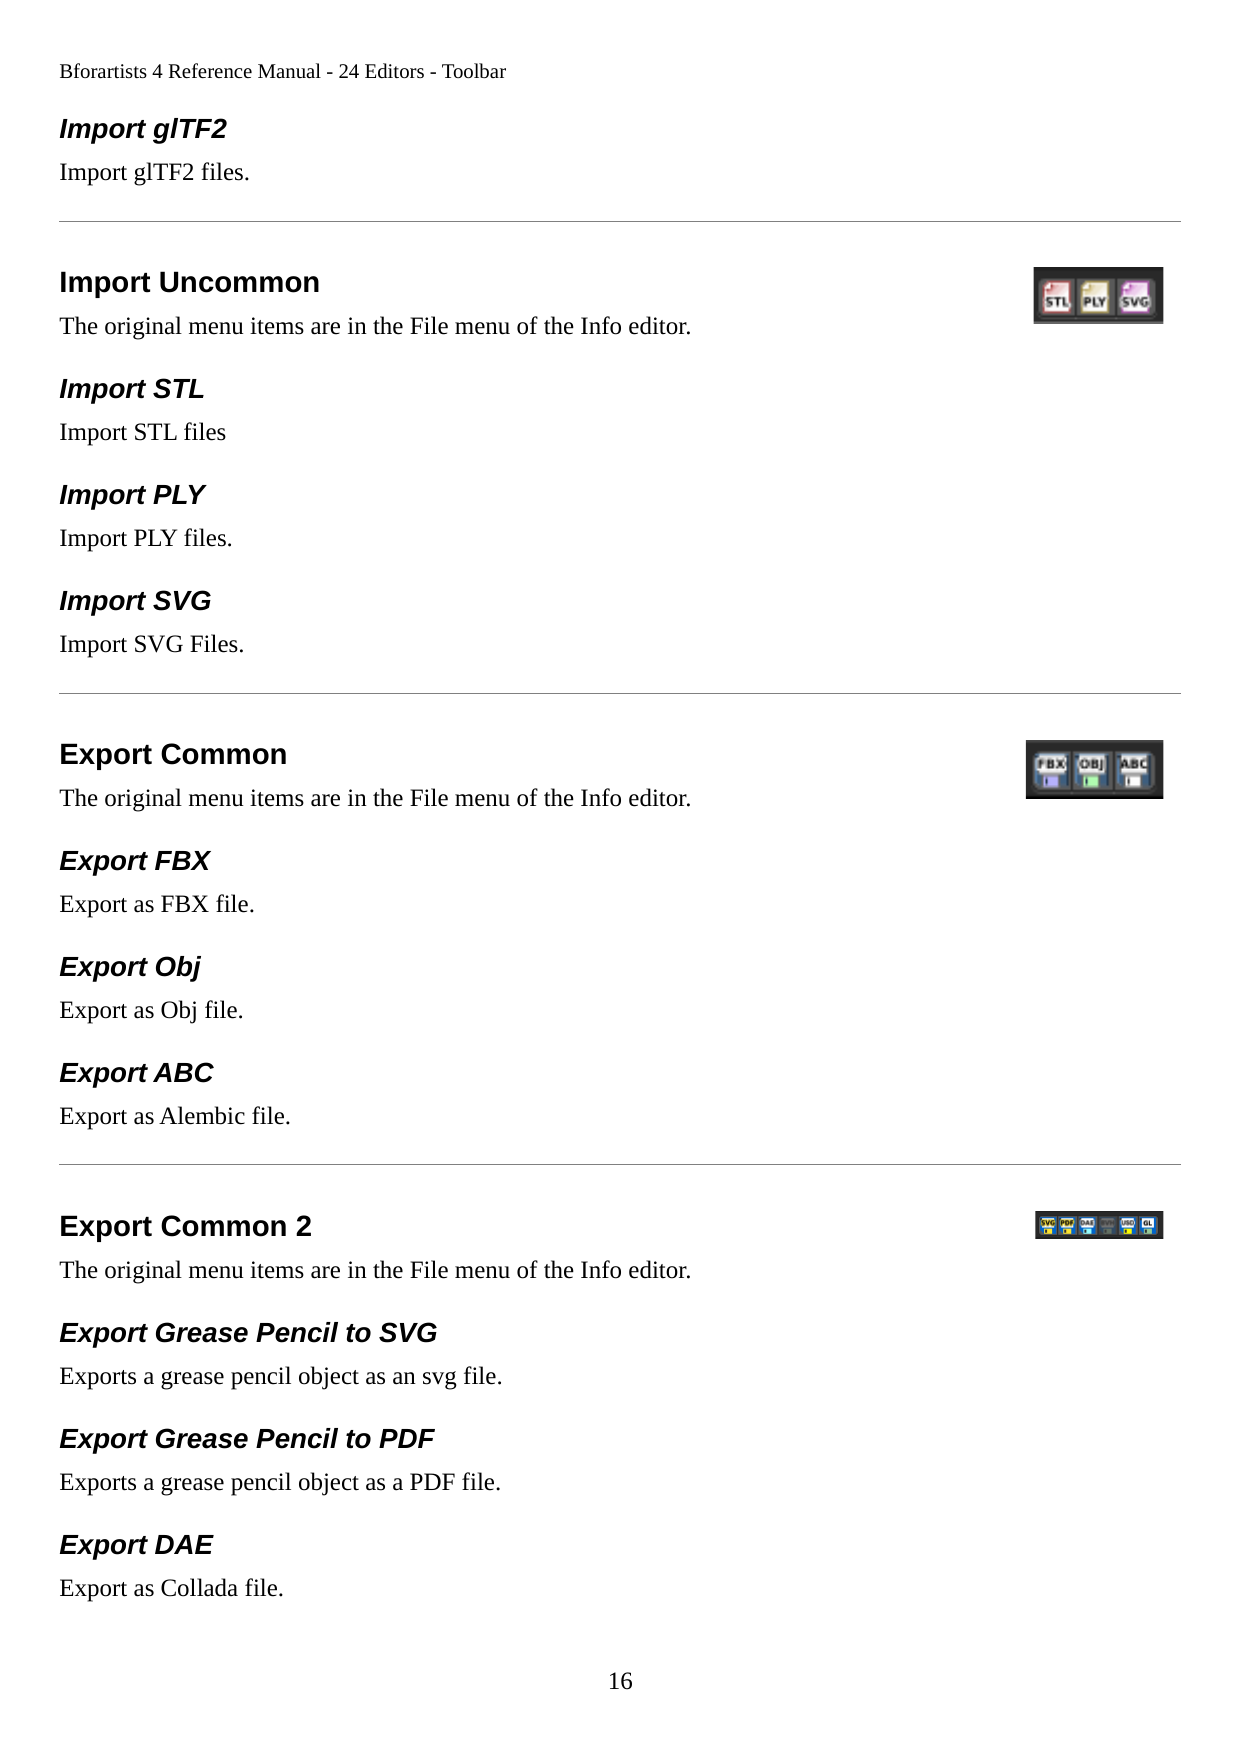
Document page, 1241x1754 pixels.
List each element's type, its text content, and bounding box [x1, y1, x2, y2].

text Import STL files [59, 417, 1181, 446]
subtitle Import Uncommon [59, 265, 1181, 298]
subtitle Export FBX [59, 844, 1181, 876]
subtitle Export Obj [59, 950, 1181, 982]
subtitle Import glTF2 [59, 113, 1181, 144]
text Exports a grease pencil object as an svg file. [59, 1361, 1181, 1389]
text Export as FBX file. [59, 889, 1181, 918]
subtitle Export Common [59, 737, 1181, 770]
text Import SVG Files. [59, 629, 1181, 658]
text Exports a grease pencil object as a PDF file. [59, 1467, 1181, 1495]
text Export as Collada file. [59, 1573, 1181, 1601]
subtitle Export DAE [59, 1528, 1181, 1560]
subtitle Import STL [59, 373, 1181, 404]
subtitle Import PLY [59, 478, 1181, 510]
subtitle Export ABC [59, 1056, 1181, 1088]
text The original menu items are in the File menu of the Info editor. [59, 311, 1181, 340]
subtitle Import SVG [59, 584, 1181, 616]
picture [1033, 267, 1164, 324]
text The original menu items are in the File menu of the Info editor. [59, 1255, 1181, 1283]
picture [1035, 1211, 1164, 1239]
text Export as Obj file. [59, 995, 1181, 1023]
subtitle Export Grease Pencil to SVG [59, 1316, 1181, 1348]
subtitle Export Grease Pencil to PDF [59, 1422, 1181, 1454]
text Import PLY files. [59, 523, 1181, 552]
text Export as Alembic file. [59, 1101, 1181, 1129]
subtitle Export Common 2 [59, 1208, 1181, 1242]
text Import glTF2 files. [59, 157, 1181, 186]
picture [1025, 740, 1164, 799]
text The original menu items are in the File menu of the Info editor. [59, 783, 1181, 812]
